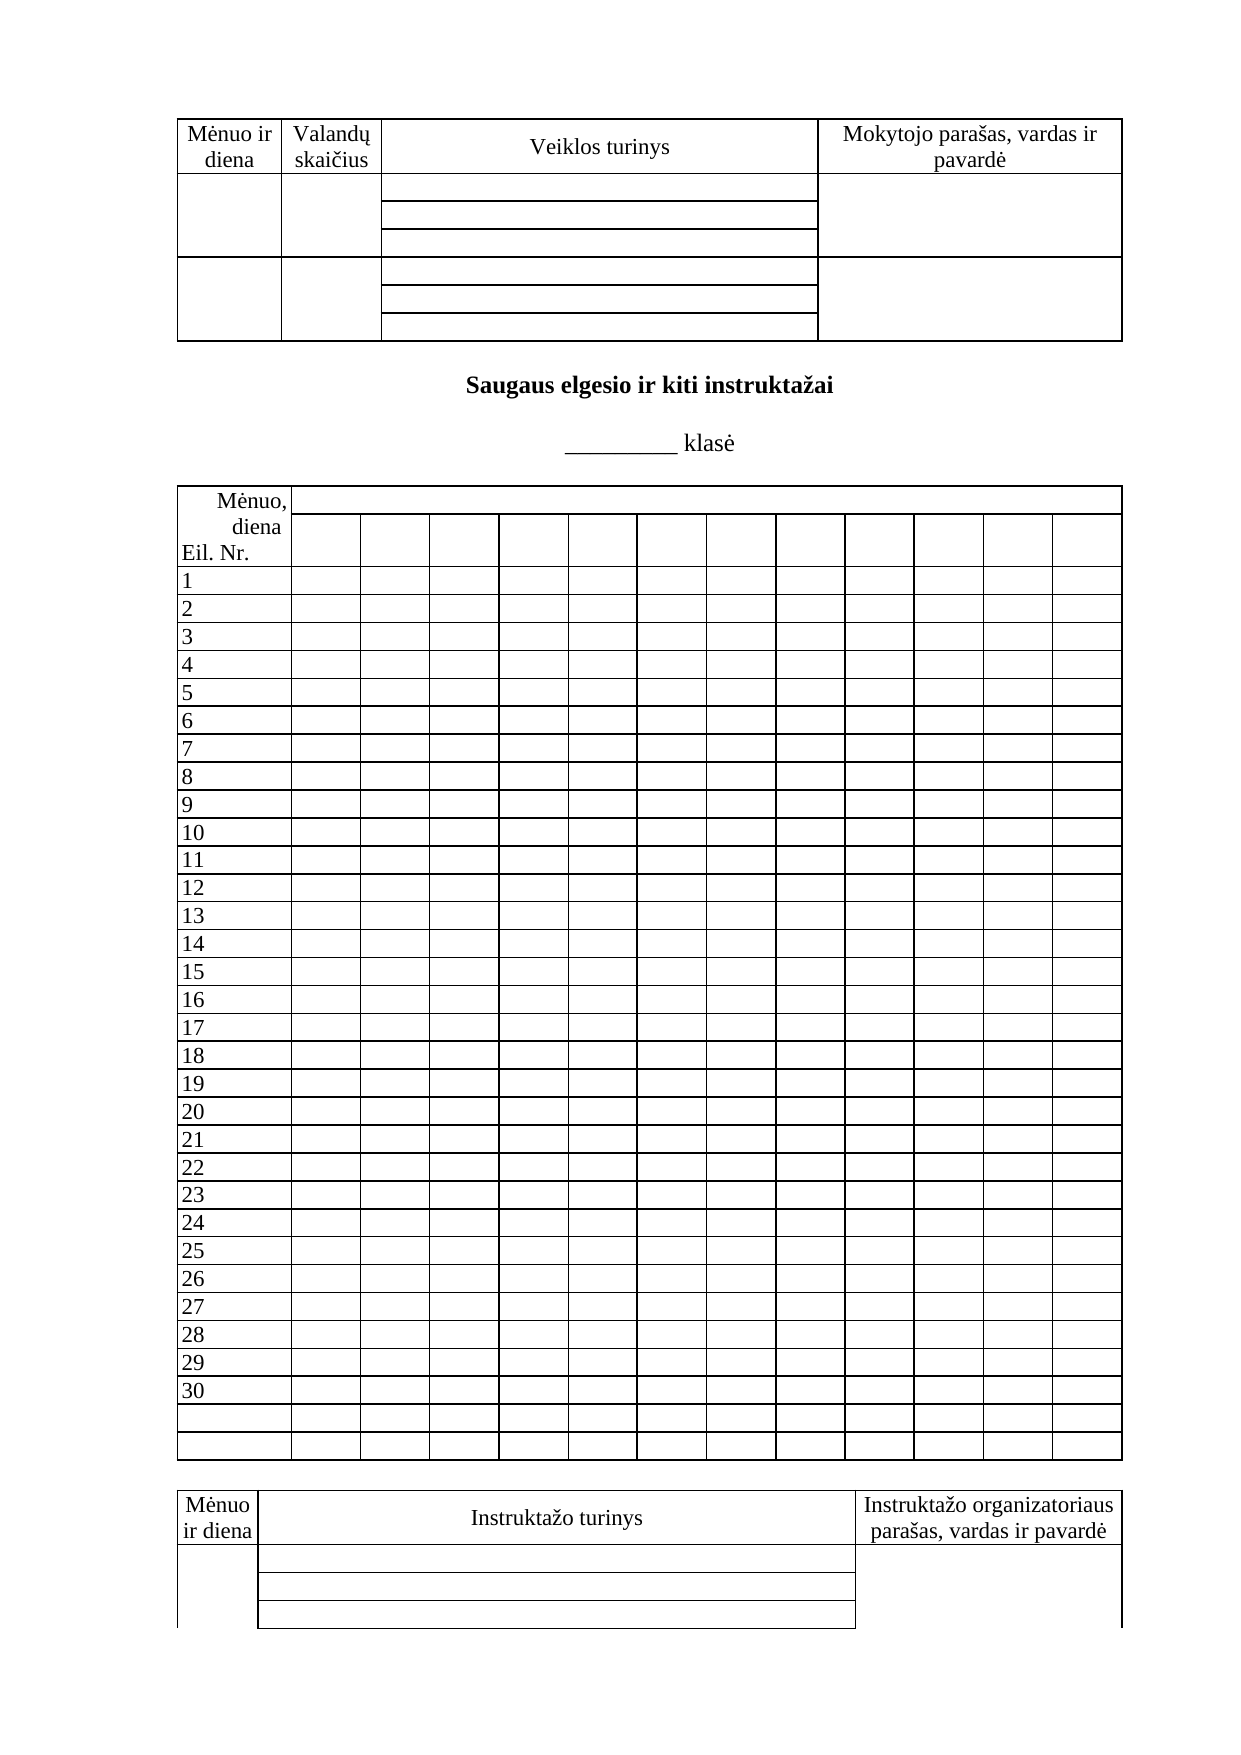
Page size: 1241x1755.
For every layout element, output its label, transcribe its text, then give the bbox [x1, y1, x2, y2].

table_cell [500, 763, 568, 789]
table_cell [777, 1293, 844, 1319]
table_cell [846, 1182, 913, 1208]
table_cell [638, 1154, 706, 1180]
table_cell [361, 567, 429, 594]
table_cell [178, 1433, 291, 1459]
table_cell [707, 1070, 775, 1096]
table_cell [1053, 679, 1121, 705]
table_cell [178, 284, 281, 312]
table_cell [984, 567, 1052, 594]
table_cell [500, 1182, 568, 1208]
table_cell [707, 1042, 775, 1068]
table_cell [292, 791, 360, 817]
table_cell [292, 847, 360, 873]
table_cell [856, 1545, 1121, 1572]
table_cell [984, 847, 1052, 873]
table_cell [846, 679, 913, 705]
table_cell [707, 735, 775, 761]
table_cell [292, 763, 360, 789]
table_cell [846, 1042, 913, 1068]
table_cell [846, 595, 913, 622]
table_cell [1053, 651, 1121, 677]
table_cell [707, 1377, 775, 1403]
table_cell [846, 791, 913, 817]
table_cell [430, 735, 498, 761]
table_cell [707, 986, 775, 1012]
table_cell [430, 1349, 498, 1375]
table_cell [707, 1098, 775, 1124]
table_cell [1053, 902, 1121, 929]
table_cell [915, 515, 983, 566]
table_cell [707, 902, 775, 929]
table_cell [361, 515, 429, 566]
table_cell [707, 1210, 775, 1236]
table_cell [569, 819, 636, 845]
table_cell [292, 651, 360, 677]
table_cell [984, 1014, 1052, 1040]
table_cell [707, 763, 775, 789]
table_cell [638, 1237, 706, 1264]
table_cell [984, 1098, 1052, 1124]
table_cell [361, 986, 429, 1012]
table_cell [1053, 875, 1121, 901]
table_cell [500, 1265, 568, 1292]
table_cell [638, 819, 706, 845]
table_cell [1053, 595, 1121, 622]
table_cell [430, 1042, 498, 1068]
table_cell [1053, 763, 1121, 789]
table_cell [984, 1433, 1052, 1459]
table_cell [500, 791, 568, 817]
table_cell 3 [178, 623, 291, 649]
table_cell [569, 651, 636, 677]
table_cell [361, 1042, 429, 1068]
table_cell [569, 1154, 636, 1180]
table_cell [361, 651, 429, 677]
table_cell [846, 515, 913, 566]
table_cell [1053, 986, 1121, 1012]
table_cell [846, 763, 913, 789]
table_cell [382, 286, 817, 312]
table_cell [846, 1126, 913, 1152]
table_cell [984, 1126, 1052, 1152]
table_cell 10 [178, 819, 291, 845]
table_cell [777, 791, 844, 817]
table_cell 12 [178, 875, 291, 901]
table_cell [361, 1210, 429, 1236]
table_cell 11 [178, 847, 291, 873]
table_cell [500, 1014, 568, 1040]
table_cell [569, 1265, 636, 1292]
table_cell [430, 595, 498, 622]
table_cell [984, 1377, 1052, 1403]
table_cell [707, 1182, 775, 1208]
table_cell [1053, 819, 1121, 845]
table_cell [178, 1600, 257, 1627]
table_cell [984, 930, 1052, 957]
table_cell [915, 679, 983, 705]
table_cell [282, 312, 381, 340]
table_cell [638, 651, 706, 677]
table_cell [178, 312, 281, 340]
table_cell [915, 1293, 983, 1319]
table_cell [430, 1098, 498, 1124]
table_cell [430, 679, 498, 705]
table_cell [569, 958, 636, 984]
table_cell [984, 986, 1052, 1012]
table_cell [846, 623, 913, 649]
table_cell [1053, 1433, 1121, 1459]
table_cell [569, 791, 636, 817]
table_cell [178, 258, 281, 284]
table_cell [915, 902, 983, 929]
table_cell 19 [178, 1070, 291, 1096]
table_cell [915, 1265, 983, 1292]
table_cell [819, 258, 1121, 284]
table_cell [361, 819, 429, 845]
table_cell [846, 1098, 913, 1124]
table_cell [984, 1293, 1052, 1319]
table_cell [915, 735, 983, 761]
table_cell [846, 819, 913, 845]
table_cell [707, 791, 775, 817]
table_cell [292, 958, 360, 984]
table_cell [178, 174, 281, 200]
table_cell [638, 595, 706, 622]
table_cell [707, 1237, 775, 1264]
table_cell [777, 1182, 844, 1208]
table_cell [259, 1601, 855, 1627]
table_cell [500, 1098, 568, 1124]
table_cell [846, 1014, 913, 1040]
table_cell [361, 763, 429, 789]
table_cell [846, 902, 913, 929]
table_cell [984, 1405, 1052, 1431]
table_cell [777, 1042, 844, 1068]
table_cell [777, 763, 844, 789]
table_cell [707, 1405, 775, 1431]
table_cell [819, 284, 1121, 312]
table_cell [777, 651, 844, 677]
table_cell [292, 875, 360, 901]
table_cell [984, 1210, 1052, 1236]
table_cell [777, 623, 844, 649]
table_cell [638, 1265, 706, 1292]
table_header [292, 487, 1121, 513]
table_cell [430, 791, 498, 817]
table_cell [915, 1070, 983, 1096]
table_cell [361, 958, 429, 984]
table_cell [777, 1405, 844, 1431]
table_cell [500, 1237, 568, 1264]
table_cell [638, 567, 706, 594]
table_cell [915, 986, 983, 1012]
table_cell [569, 986, 636, 1012]
table_cell [430, 875, 498, 901]
table_cell [500, 847, 568, 873]
table_cell [915, 1349, 983, 1375]
table_cell [846, 1210, 913, 1236]
table_cell [707, 707, 775, 733]
table_cell [638, 1126, 706, 1152]
table_cell [500, 1433, 568, 1459]
table_cell [777, 595, 844, 622]
table_cell [984, 515, 1052, 566]
table_cell [430, 819, 498, 845]
table_cell [777, 1070, 844, 1096]
table_cell [1053, 1042, 1121, 1068]
table_cell [569, 1126, 636, 1152]
table_cell [500, 707, 568, 733]
table_cell [707, 567, 775, 594]
table_cell 22 [178, 1154, 291, 1180]
table_cell 30 [178, 1377, 291, 1403]
table_cell [361, 1405, 429, 1431]
table_cell [500, 1349, 568, 1375]
table_cell [638, 735, 706, 761]
table_cell [500, 595, 568, 622]
table_cell [638, 763, 706, 789]
table_cell [707, 1321, 775, 1347]
table_cell [777, 1210, 844, 1236]
table_cell [361, 595, 429, 622]
table_cell [500, 1321, 568, 1347]
table_cell [984, 707, 1052, 733]
table_cell [178, 200, 281, 228]
table_cell 13 [178, 902, 291, 929]
table_cell [382, 258, 817, 284]
table_cell [777, 515, 844, 566]
table_cell [361, 1070, 429, 1096]
table_cell [361, 707, 429, 733]
table_cell [292, 1182, 360, 1208]
table_cell [915, 930, 983, 957]
table_header Mėnuo ir diena [178, 120, 281, 172]
table_cell [569, 1405, 636, 1431]
table_cell [777, 567, 844, 594]
table_cell [292, 1293, 360, 1319]
table_cell 23 [178, 1182, 291, 1208]
table_cell 2 [178, 595, 291, 622]
table_cell [846, 735, 913, 761]
table_cell [638, 1349, 706, 1375]
table_cell [846, 847, 913, 873]
table_cell [846, 707, 913, 733]
table_cell [430, 623, 498, 649]
table_cell [915, 651, 983, 677]
table_cell [500, 515, 568, 566]
table_cell [292, 679, 360, 705]
table_cell [569, 1098, 636, 1124]
table_cell 4 [178, 651, 291, 677]
table_cell [638, 1293, 706, 1319]
table_cell [500, 930, 568, 957]
table_header Mokytojo parašas, vardas ir pavardė [819, 120, 1121, 172]
table_cell [178, 1405, 291, 1431]
table_cell [984, 819, 1052, 845]
table_cell [638, 707, 706, 733]
table_cell [846, 1405, 913, 1431]
table_cell [915, 791, 983, 817]
table_cell [846, 930, 913, 957]
table_cell [777, 958, 844, 984]
table_cell [430, 1210, 498, 1236]
table_cell [1053, 1182, 1121, 1208]
table_cell [569, 567, 636, 594]
table_cell [915, 1042, 983, 1068]
table_cell [777, 735, 844, 761]
table_cell [915, 595, 983, 622]
table_header Instruktažo turinys [259, 1491, 855, 1544]
table_cell [777, 1126, 844, 1152]
table_cell [777, 986, 844, 1012]
table_cell [361, 1321, 429, 1347]
table_cell [500, 679, 568, 705]
table_cell [292, 1349, 360, 1375]
table_cell [430, 707, 498, 733]
table_cell [292, 1070, 360, 1096]
table_cell 18 [178, 1042, 291, 1068]
table_cell [707, 930, 775, 957]
table_cell [430, 958, 498, 984]
table_cell [500, 623, 568, 649]
table_cell [361, 930, 429, 957]
table_cell [638, 791, 706, 817]
table_cell [846, 958, 913, 984]
table_cell [569, 1433, 636, 1459]
table_cell [361, 1182, 429, 1208]
table_cell [1053, 623, 1121, 649]
table_cell [430, 1070, 498, 1096]
table_cell [846, 1237, 913, 1264]
table_cell [292, 595, 360, 622]
table_cell [915, 875, 983, 901]
table_cell [638, 1321, 706, 1347]
table_cell [500, 1405, 568, 1431]
table_cell [500, 1293, 568, 1319]
table_cell [569, 902, 636, 929]
table_cell [1053, 1237, 1121, 1264]
table_cell [569, 875, 636, 901]
table_cell [500, 986, 568, 1012]
table_cell [984, 1182, 1052, 1208]
table_cell [777, 847, 844, 873]
table_cell [430, 763, 498, 789]
text Saugaus elgesio ir kiti instruktažai [177, 370, 1122, 399]
table_cell [292, 1265, 360, 1292]
table_cell [1053, 567, 1121, 594]
table_cell [430, 1154, 498, 1180]
table_cell [500, 958, 568, 984]
table_cell [777, 1154, 844, 1180]
table_cell [915, 1126, 983, 1152]
table_cell [915, 847, 983, 873]
table_cell [430, 930, 498, 957]
table_cell [430, 1182, 498, 1208]
table_cell [638, 1014, 706, 1040]
table_cell [430, 902, 498, 929]
table_cell [638, 847, 706, 873]
table_cell [915, 1321, 983, 1347]
table_cell [707, 679, 775, 705]
table_cell [819, 228, 1121, 256]
table_cell [178, 1572, 257, 1599]
table_cell [569, 1042, 636, 1068]
table_cell [569, 623, 636, 649]
table_cell [500, 1210, 568, 1236]
table_cell [361, 735, 429, 761]
table_cell [846, 1377, 913, 1403]
table_cell [1053, 707, 1121, 733]
table_cell 6 [178, 707, 291, 733]
table_cell [984, 1265, 1052, 1292]
table_cell [282, 258, 381, 284]
table_cell [856, 1572, 1121, 1599]
table_cell [707, 1154, 775, 1180]
table_cell [361, 1237, 429, 1264]
table_cell [382, 202, 817, 228]
table_cell [1053, 1321, 1121, 1347]
table_cell [984, 679, 1052, 705]
table_cell [361, 1126, 429, 1152]
table_cell [915, 567, 983, 594]
table_cell [1053, 1210, 1121, 1236]
table_cell [984, 958, 1052, 984]
table_cell [569, 1321, 636, 1347]
table_cell [569, 1210, 636, 1236]
table_cell [915, 1237, 983, 1264]
table_cell [915, 1182, 983, 1208]
table_cell [259, 1545, 855, 1572]
table_cell [500, 875, 568, 901]
table_cell [500, 1042, 568, 1068]
table_cell [1053, 791, 1121, 817]
table_cell 29 [178, 1349, 291, 1375]
table_cell [1053, 847, 1121, 873]
table_cell [984, 763, 1052, 789]
table_cell [430, 515, 498, 566]
table_cell [569, 515, 636, 566]
table_cell 21 [178, 1126, 291, 1152]
table_cell [984, 735, 1052, 761]
table_cell [846, 875, 913, 901]
table_cell [777, 930, 844, 957]
table_cell [707, 1014, 775, 1040]
table_cell [1053, 1349, 1121, 1375]
table_cell [259, 1573, 855, 1599]
table_cell [500, 735, 568, 761]
table_cell [569, 847, 636, 873]
table_cell [915, 623, 983, 649]
table_cell [777, 1321, 844, 1347]
table_cell [361, 1014, 429, 1040]
table_cell [500, 1126, 568, 1152]
table_cell [430, 567, 498, 594]
table_cell [707, 847, 775, 873]
table_cell [569, 1349, 636, 1375]
table_cell 28 [178, 1321, 291, 1347]
table_cell [282, 284, 381, 312]
table_cell [915, 1405, 983, 1431]
table_cell [984, 1349, 1052, 1375]
table_cell [777, 819, 844, 845]
table_cell [361, 1293, 429, 1319]
table_cell [984, 623, 1052, 649]
table_cell [569, 1237, 636, 1264]
table_cell [777, 1237, 844, 1264]
table_cell [292, 1237, 360, 1264]
table_cell [292, 986, 360, 1012]
table_cell [361, 1377, 429, 1403]
table_cell [777, 875, 844, 901]
table_cell [292, 819, 360, 845]
table_cell [569, 930, 636, 957]
table_cell [777, 1014, 844, 1040]
table_cell [984, 1237, 1052, 1264]
table_cell [282, 228, 381, 256]
table_cell [777, 679, 844, 705]
table_cell [178, 1545, 257, 1572]
table_cell [361, 847, 429, 873]
table_cell [707, 1265, 775, 1292]
table_header Mėnuo, diena Eil. Nr. [178, 487, 291, 566]
table_cell [292, 1210, 360, 1236]
table_cell [1053, 1014, 1121, 1040]
table_cell [819, 312, 1121, 340]
table_cell [569, 1070, 636, 1096]
table_cell [1053, 1070, 1121, 1096]
table_cell [915, 1433, 983, 1459]
table_cell [915, 819, 983, 845]
table_cell [292, 1154, 360, 1180]
table_cell 26 [178, 1265, 291, 1292]
table_cell [777, 1433, 844, 1459]
table_cell [1053, 1293, 1121, 1319]
table_cell 16 [178, 986, 291, 1012]
table_cell [430, 1405, 498, 1431]
table_cell [361, 1154, 429, 1180]
table_cell [638, 1182, 706, 1208]
table_cell [915, 1098, 983, 1124]
table_cell [292, 735, 360, 761]
table_cell [292, 930, 360, 957]
table_cell [178, 228, 281, 256]
table_cell [846, 1070, 913, 1096]
table_cell [638, 1377, 706, 1403]
table_cell [569, 735, 636, 761]
table_cell [846, 567, 913, 594]
table_cell [500, 902, 568, 929]
table_cell [569, 763, 636, 789]
table_cell [1053, 958, 1121, 984]
table_cell [846, 1433, 913, 1459]
table_cell [846, 1349, 913, 1375]
table_cell [569, 1182, 636, 1208]
table_cell [569, 1377, 636, 1403]
table_cell [361, 1098, 429, 1124]
text _________ klasė [177, 428, 1122, 456]
table_cell [569, 1014, 636, 1040]
table_cell [500, 567, 568, 594]
table_cell [430, 1014, 498, 1040]
table_cell [915, 1377, 983, 1403]
table_cell [500, 1070, 568, 1096]
table_cell [361, 1433, 429, 1459]
table_cell [638, 930, 706, 957]
table_cell [292, 1321, 360, 1347]
table_cell [430, 1126, 498, 1152]
table_cell [292, 1126, 360, 1152]
table_cell [361, 679, 429, 705]
table_cell [915, 1210, 983, 1236]
table_cell [361, 875, 429, 901]
table_cell [569, 1293, 636, 1319]
table_cell [638, 875, 706, 901]
table_cell [1053, 1154, 1121, 1180]
table_cell [382, 314, 817, 340]
table_header Veiklos turinys [382, 120, 817, 172]
table_cell [707, 623, 775, 649]
table_cell 24 [178, 1210, 291, 1236]
table_cell [638, 1070, 706, 1096]
table_cell [777, 1265, 844, 1292]
table_cell [282, 174, 381, 200]
table_cell [430, 651, 498, 677]
table_cell [1053, 1377, 1121, 1403]
table_cell [638, 986, 706, 1012]
table_cell [361, 623, 429, 649]
table_cell [430, 986, 498, 1012]
table_cell [707, 515, 775, 566]
table_cell 5 [178, 679, 291, 705]
table_cell [707, 875, 775, 901]
table_cell [361, 791, 429, 817]
table_cell [569, 679, 636, 705]
table_cell [777, 902, 844, 929]
table_cell [361, 1265, 429, 1292]
table_cell [777, 1098, 844, 1124]
table_cell [707, 651, 775, 677]
table_cell [382, 174, 817, 200]
table_cell [361, 1349, 429, 1375]
table_cell [361, 902, 429, 929]
table_cell [292, 1098, 360, 1124]
table_cell [500, 819, 568, 845]
table_cell [846, 1293, 913, 1319]
table_cell [846, 1154, 913, 1180]
table_cell [1053, 1405, 1121, 1431]
table_cell [1053, 1126, 1121, 1152]
table_cell [569, 595, 636, 622]
table_cell [1053, 515, 1121, 566]
table_cell [500, 651, 568, 677]
table_cell 9 [178, 791, 291, 817]
table_cell [292, 1042, 360, 1068]
table_cell [638, 902, 706, 929]
table_cell [1053, 1265, 1121, 1292]
table_cell [430, 1237, 498, 1264]
table_cell [638, 1210, 706, 1236]
table_cell [292, 902, 360, 929]
table_cell [707, 1349, 775, 1375]
table_cell [382, 230, 817, 256]
table_cell 27 [178, 1293, 291, 1319]
table_cell 8 [178, 763, 291, 789]
table_cell [707, 1433, 775, 1459]
table_header Valandų skaičius [282, 120, 381, 172]
table_cell [638, 623, 706, 649]
table_cell [292, 1433, 360, 1459]
table_cell [282, 200, 381, 228]
table_cell [638, 1405, 706, 1431]
table_cell [638, 515, 706, 566]
table_cell [846, 1321, 913, 1347]
table_cell 1 [178, 567, 291, 594]
table_cell [819, 200, 1121, 228]
table_cell [707, 958, 775, 984]
table_cell [984, 1321, 1052, 1347]
table_cell [984, 875, 1052, 901]
table_cell [430, 1321, 498, 1347]
table_cell [638, 958, 706, 984]
table_cell [430, 847, 498, 873]
table_cell 14 [178, 930, 291, 957]
table_cell [1053, 735, 1121, 761]
table_cell [430, 1433, 498, 1459]
table_cell [430, 1265, 498, 1292]
table_cell [292, 515, 360, 566]
table_cell [915, 1154, 983, 1180]
table_cell [856, 1600, 1121, 1627]
table_cell [984, 595, 1052, 622]
table_cell 7 [178, 735, 291, 761]
table_cell [638, 1042, 706, 1068]
table_cell 20 [178, 1098, 291, 1124]
table_cell [638, 1433, 706, 1459]
table_cell [500, 1154, 568, 1180]
table_cell [638, 679, 706, 705]
table_cell [984, 791, 1052, 817]
table_cell [707, 1293, 775, 1319]
table_cell 15 [178, 958, 291, 984]
table_cell 25 [178, 1237, 291, 1264]
table_cell [777, 707, 844, 733]
table_cell [777, 1377, 844, 1403]
table_cell [292, 1377, 360, 1403]
table_cell [984, 1154, 1052, 1180]
table_cell [500, 1377, 568, 1403]
table_cell [984, 651, 1052, 677]
table_cell [292, 623, 360, 649]
table_cell [1053, 1098, 1121, 1124]
table_cell [846, 986, 913, 1012]
table_cell [819, 174, 1121, 200]
table_cell [777, 1349, 844, 1375]
table_cell [915, 707, 983, 733]
table_header Mėnuo ir diena [178, 1491, 257, 1544]
table_cell [915, 958, 983, 984]
table_cell [430, 1293, 498, 1319]
table_cell [292, 567, 360, 594]
table_cell [846, 651, 913, 677]
table_cell [915, 763, 983, 789]
table_cell [846, 1265, 913, 1292]
table_cell [984, 902, 1052, 929]
table_cell [707, 819, 775, 845]
table_cell [915, 1014, 983, 1040]
table_cell [1053, 930, 1121, 957]
table_cell [569, 707, 636, 733]
table_cell [984, 1042, 1052, 1068]
table_cell 17 [178, 1014, 291, 1040]
table_cell [707, 595, 775, 622]
table_cell [292, 1014, 360, 1040]
table_header Instruktažo organizatoriaus parašas, vardas ir pavardė [856, 1491, 1121, 1544]
table_cell [292, 1405, 360, 1431]
table_cell [430, 1377, 498, 1403]
table_cell [638, 1098, 706, 1124]
table_cell [984, 1070, 1052, 1096]
table_cell [292, 707, 360, 733]
table_cell [707, 1126, 775, 1152]
